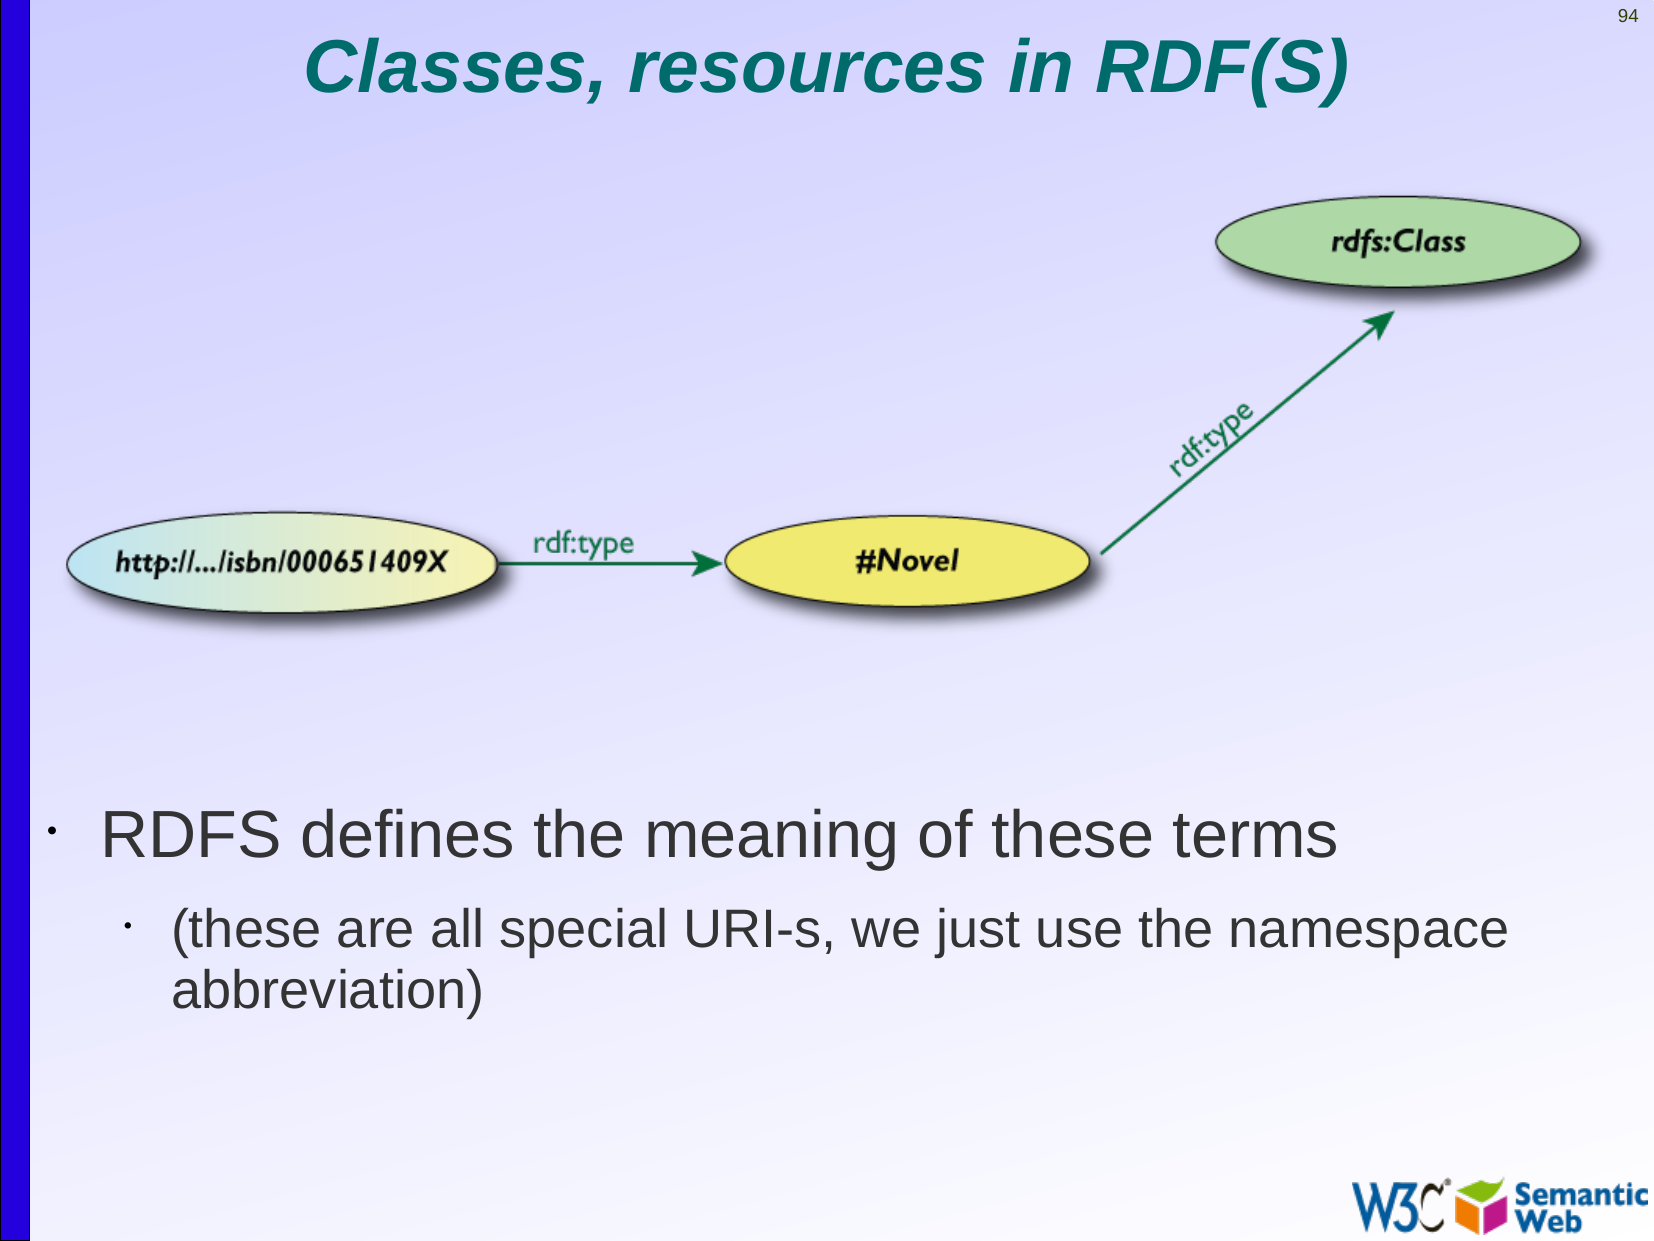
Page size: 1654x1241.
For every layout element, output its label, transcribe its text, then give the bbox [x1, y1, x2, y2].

list RDFS defines the meaning of these terms (these are all special URI-s, we just use the namespace abbreviation) [29, 797, 1624, 1122]
title Classes, resources in RDF(S) [0, 5, 1654, 125]
picture [1352, 1175, 1648, 1235]
picture [54, 182, 1617, 650]
